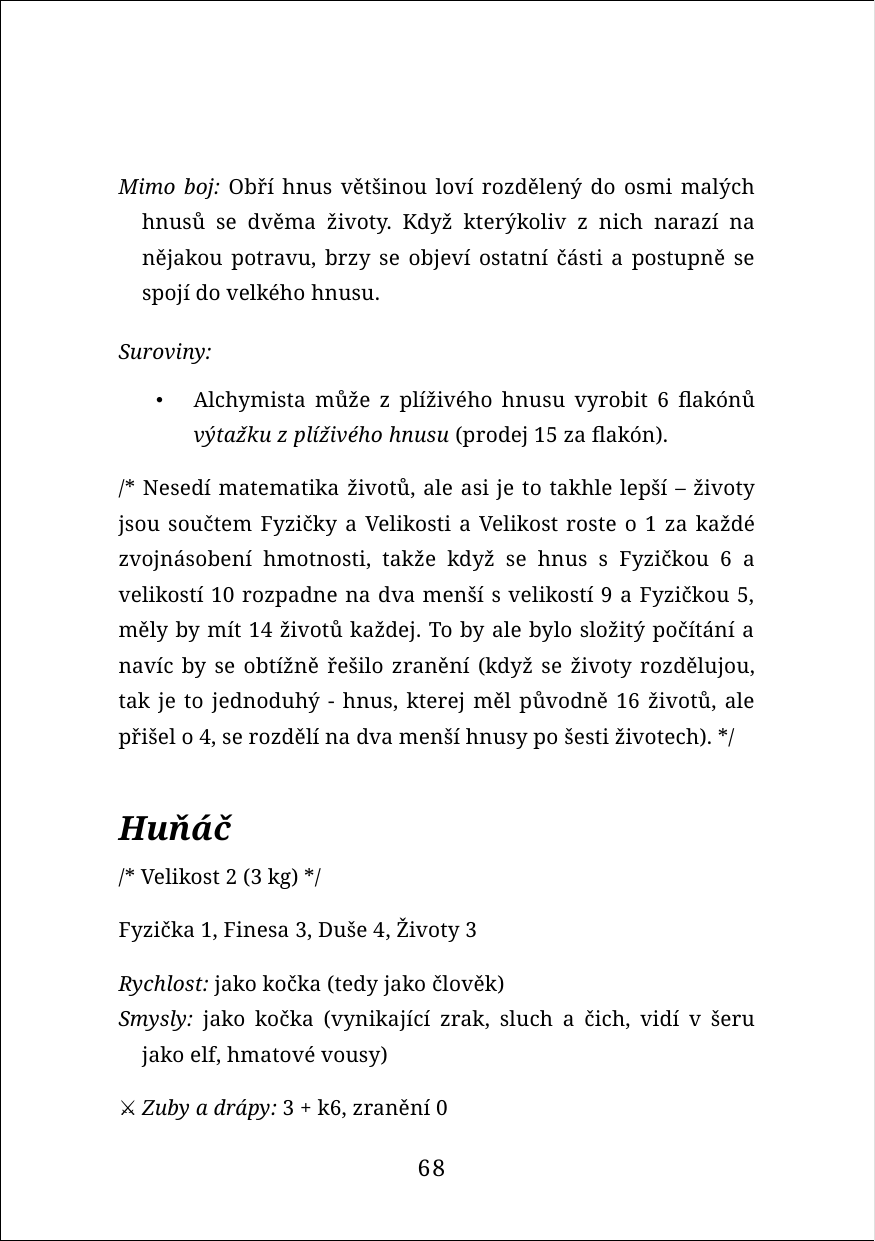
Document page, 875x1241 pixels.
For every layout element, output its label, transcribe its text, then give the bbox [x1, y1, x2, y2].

text Suroviny: [118, 337, 756, 366]
text Rychlost: jako kočka (tedy jako člověk) [118, 969, 756, 997]
subtitle Huňáč [118, 805, 756, 850]
text /* Nesedí matematika životů, ale asi je to takhle lepší – životy jsou součtem Fyzičky a Velikosti a Velikost roste o 1 za každé zvojnásobení hmotnosti, takže když se hnus s Fyzičkou 6 a velikostí 10 rozpadne na dva menší s velikostí 9 a Fyzičkou 5, měly by mít 14 životů každej. To by ale bylo složitý počítání a navíc by se obtížně řešilo zranění (když se životy rozdělujou, tak je to jednoduhý - hnus, kterej měl původně 16 životů, ale přišel o 4, se rozdělí na dva menší hnusy po šesti životech). */ [118, 473, 756, 751]
text Fyzička 1, Finesa 3, Duše 4, Životy 3 [118, 915, 756, 944]
text Smysly: jako kočka (vynikající zrak, sluch a čich, vidí v šeru jako elf, hmatové vousy) [118, 1004, 756, 1068]
text /* Velikost 2 (3 kg) */ [118, 862, 756, 891]
list Alchymista může z plíživého hnusu vyrobit 6 flakónů výtažku z plíživého hnusu (prodej 15 za flakón). [156, 385, 756, 449]
text Mimo boj: Obří hnus většinou loví rozdělený do osmi malých hnusů se dvěma životy. Když kterýkoliv z nich narazí na nějakou potravu, brzy se objeví ostatní části a postupně se spojí do velkého hnusu. [118, 172, 756, 307]
text ⚔ Zuby a drápy: 3 + k6, zranění 0 [118, 1093, 756, 1121]
